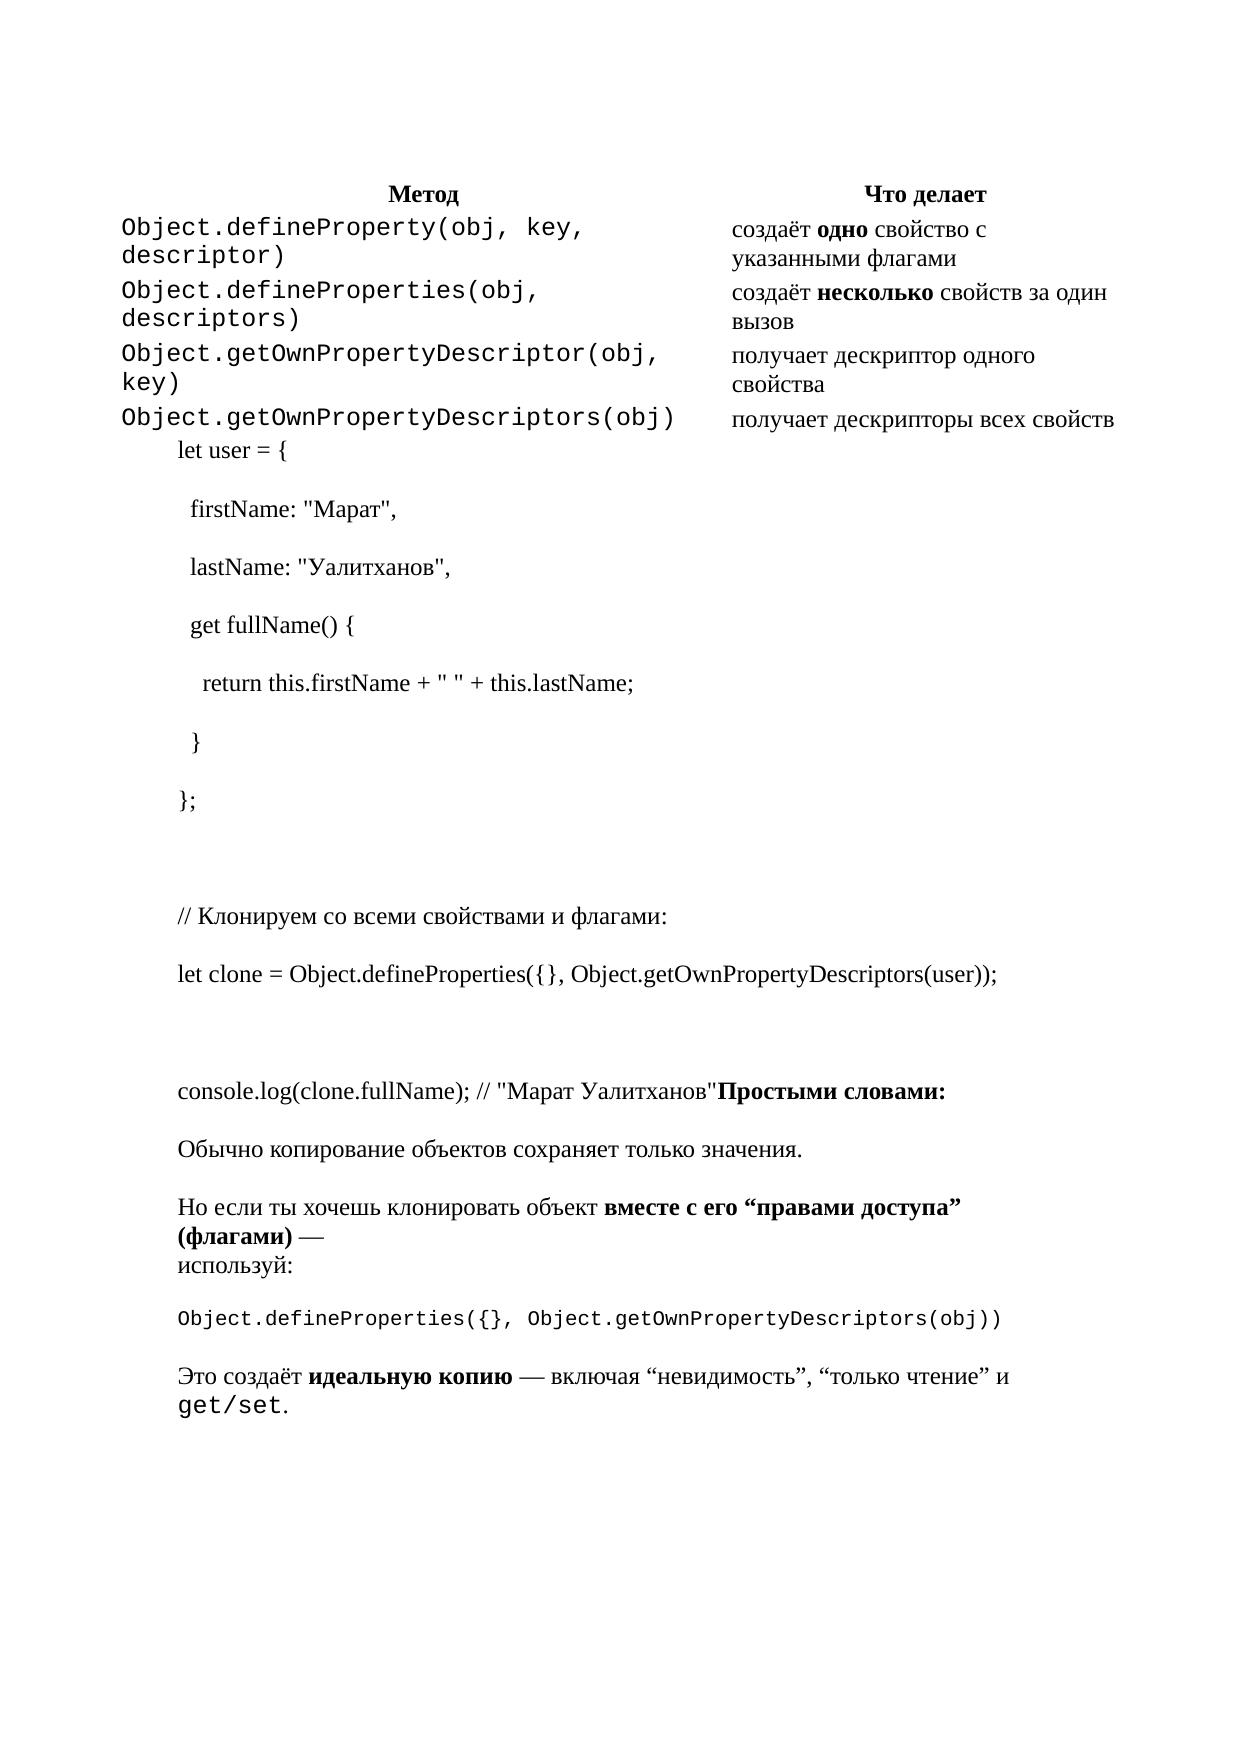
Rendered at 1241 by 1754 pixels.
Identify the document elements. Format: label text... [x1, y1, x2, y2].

text Обычно копирование объектов сохраняет только значения. [177, 1134, 1063, 1163]
table_cell получает дескриптор одного свойства [729, 338, 1122, 401]
table_cell Object.getOwnPropertyDescriptors(obj) [118, 401, 729, 436]
table_header Что делает [729, 176, 1122, 211]
table_cell создаёт одно свойство с указанными флагами [729, 211, 1122, 274]
text firstName: "Марат", [177, 494, 1063, 522]
text // Клонируем со всеми свойствами и флагами: [177, 901, 1063, 930]
table_cell получает дескрипторы всех свойств [729, 401, 1122, 436]
text lastName: "Уалитханов", [177, 552, 1063, 581]
text console.log(clone.fullName); // "Марат Уалитханов"Простыми словами: [177, 1076, 1063, 1105]
text }; [177, 785, 1063, 814]
table_header Метод [118, 176, 729, 211]
table_cell Object.defineProperty(obj, key, descriptor) [118, 211, 729, 274]
table_cell Object.getOwnPropertyDescriptor(obj, key) [118, 338, 729, 401]
text Но если ты хочешь клонировать объект вместе с его “правами доступа” (флагами) — используй: [177, 1192, 1063, 1279]
table_cell Object.defineProperties(obj, descriptors) [118, 274, 729, 338]
text return this.firstName + " " + this.lastName; [177, 668, 1063, 697]
text Object.defineProperties({}, Object.getOwnPropertyDescriptors(obj)) [177, 1308, 1063, 1332]
text get fullName() { [177, 610, 1063, 639]
text } [177, 727, 1063, 755]
text let clone = Object.defineProperties({}, Object.getOwnPropertyDescriptors(user)); [177, 959, 1063, 988]
text let user = { [177, 436, 1063, 464]
text Это создаёт идеальную копию — включая “невидимость”, “только чтение” и get/set. [177, 1361, 1063, 1421]
table_cell создаёт несколько свойств за один вызов [729, 274, 1122, 338]
